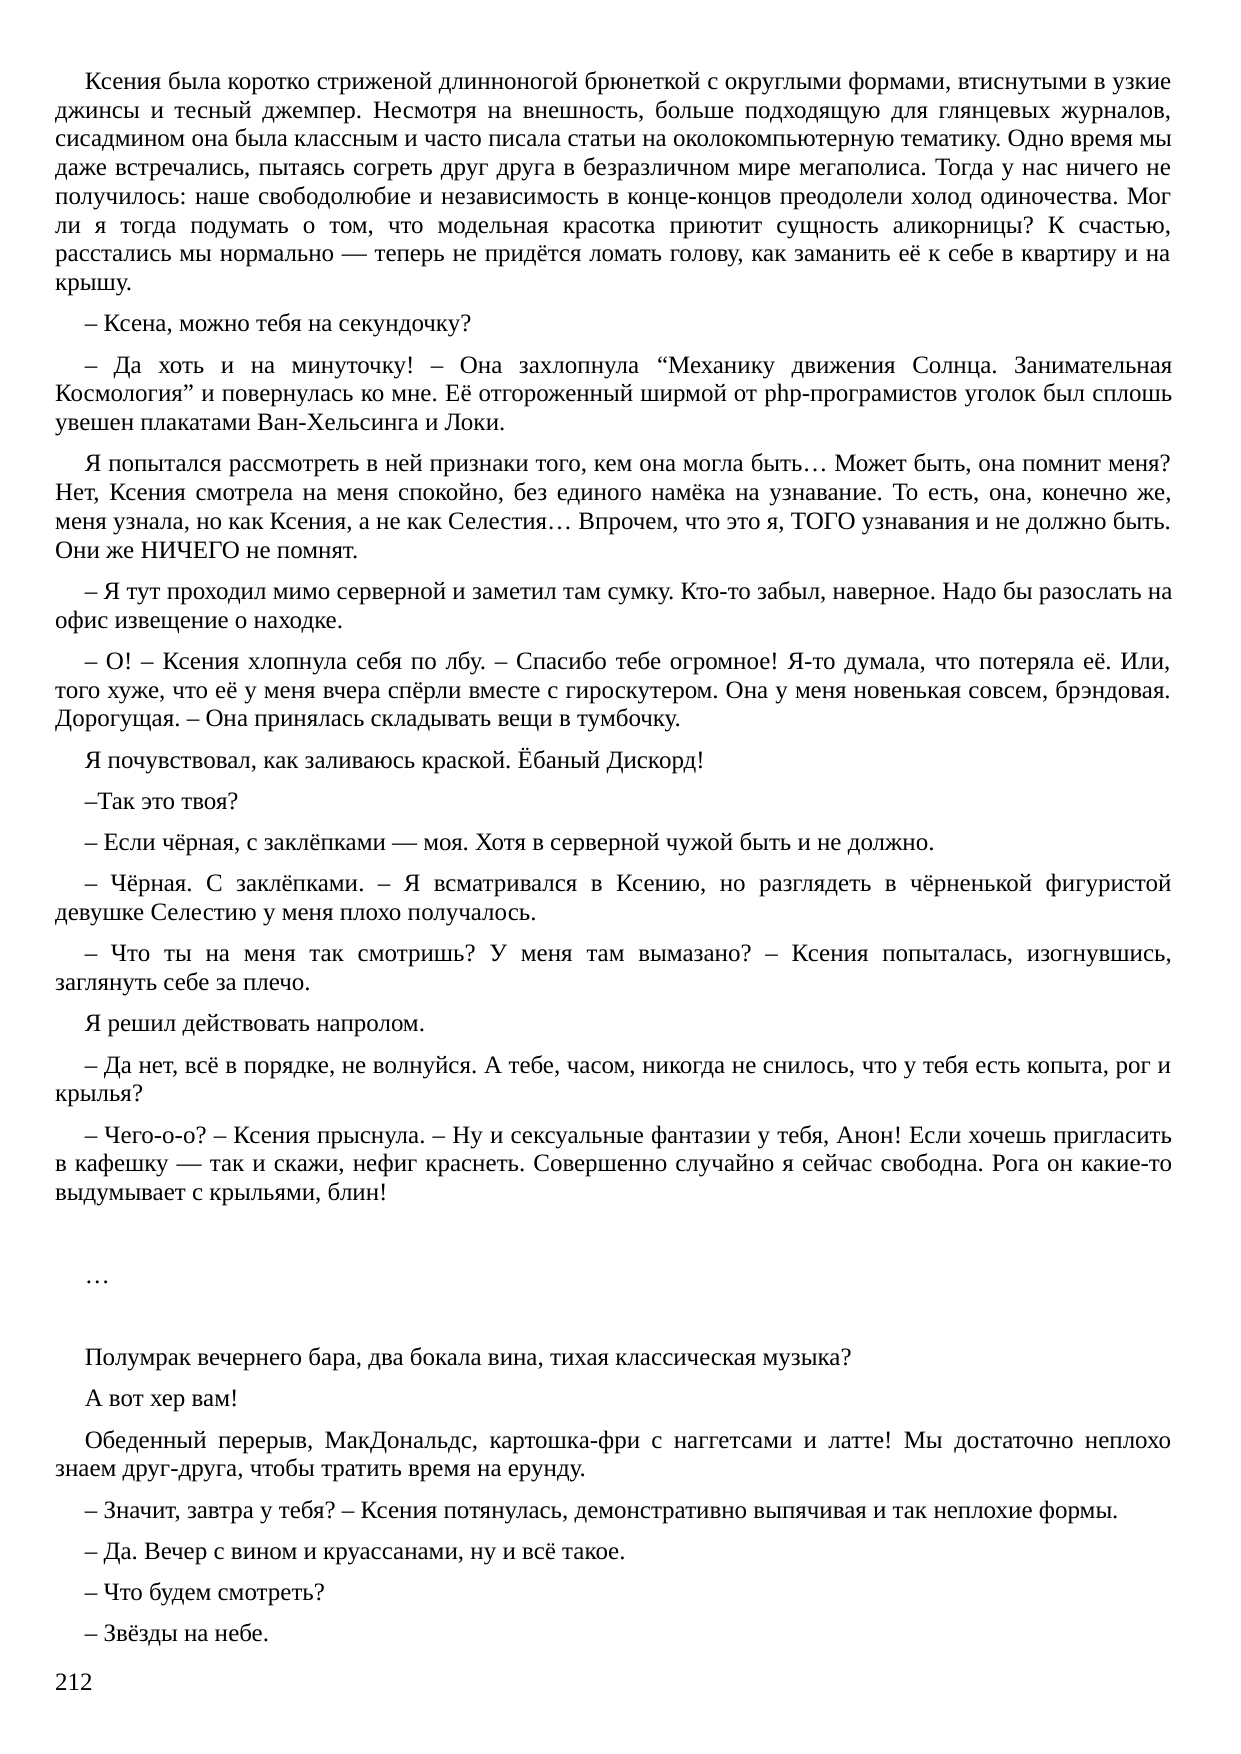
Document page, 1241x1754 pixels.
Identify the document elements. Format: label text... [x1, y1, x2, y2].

text – Ксена, можно тебя на секундочку? [55, 308, 1173, 337]
text Я почувствовал, как заливаюсь краской. Ёбаный Дискорд! [55, 745, 1173, 773]
text … [55, 1260, 1173, 1288]
text Обеденный перерыв, МакДональдс, картошка-фри с наггетсами и латте! Мы достаточно неплохо знаем друг-друга, чтобы тратить время на ерунду. [55, 1425, 1173, 1482]
text –Так это твоя? [55, 786, 1173, 815]
text – Что будем смотреть? [55, 1577, 1173, 1606]
text – О! – Ксения хлопнула себя по лбу. – Спасибо тебе огромное! Я-то думала, что потеряла её. Или, того хуже, что её у меня вчера спёрли вместе с гироскутером. Она у меня новенькая совсем, брэндовая. Дорогущая. – Она принялась складывать вещи в тумбочку. [55, 646, 1173, 732]
text – Чего-о-о? – Ксения прыснула. – Ну и сексуальные фантазии у тебя, Анон! Если хочешь пригласить в кафешку — так и скажи, нефиг краснеть. Совершенно случайно я сейчас свободна. Рога он какие-то выдумывает с крыльями, блин! [55, 1120, 1173, 1206]
text – Да. Вечер с вином и круассанами, ну и всё такое. [55, 1536, 1173, 1565]
text Полумрак вечернего бара, два бокала вина, тихая классическая музыка? [55, 1342, 1173, 1371]
text Ксения была коротко стриженой длинноногой брюнеткой с округлыми формами, втиснутыми в узкие джинсы и тесный джемпер. Несмотря на внешность, больше подходящую для глянцевых журналов, сисадмином она была классным и часто писала статьи на околокомпьютерную тематику. Одно время мы даже встречались, пытаясь согреть друг друга в безразличном мире мегаполиса. Тогда у нас ничего не получилось: наше свободолюбие и независимость в конце-концов преодолели холод одиночества. Мог ли я тогда подумать о том, что модельная красотка приютит сущность аликорницы? К счастью, расстались мы нормально — теперь не придётся ломать голову, как заманить её к себе в квартиру и на крышу. [55, 66, 1173, 296]
text – Да хоть и на минуточку! – Она захлопнула “Механику движения Солнца. Занимательная Космология” и повернулась ко мне. Её отгороженный ширмой от php-програмистов уголок был сплошь увешен плакатами Ван-Хельсинга и Локи. [55, 350, 1173, 436]
text – Значит, завтра у тебя? – Ксения потянулась, демонстративно выпячивая и так неплохие формы. [55, 1495, 1173, 1523]
text А вот хер вам! [55, 1383, 1173, 1412]
text – Если чёрная, с заклёпками — моя. Хотя в серверной чужой быть и не должно. [55, 827, 1173, 856]
text Я решил действовать напролом. [55, 1008, 1173, 1037]
text – Я тут проходил мимо серверной и заметил там сумку. Кто-то забыл, наверное. Надо бы разослать на офис извещение о находке. [55, 576, 1173, 633]
text Я попытался рассмотреть в ней признаки того, кем она могла быть… Может быть, она помнит меня? Нет, Ксения смотрела на меня спокойно, без единого намёка на узнавание. То есть, она, конечно же, меня узнала, но как Ксения, а не как Селестия… Впрочем, что это я, ТОГО узнавания и не должно быть. Они же НИЧЕГО не помнят. [55, 448, 1173, 563]
text – Чёрная. С заклёпками. – Я всматривался в Ксению, но разглядеть в чёрненькой фигуристой девушке Селестию у меня плохо получалось. [55, 868, 1173, 926]
text – Да нет, всё в порядке, не волнуйся. А тебе, часом, никогда не снилось, что у тебя есть копыта, рог и крылья? [55, 1050, 1173, 1107]
text – Звёзды на небе. [55, 1618, 1173, 1647]
text – Что ты на меня так смотришь? У меня там вымазано? – Ксения попыталась, изогнувшись, заглянуть себе за плечо. [55, 938, 1173, 996]
